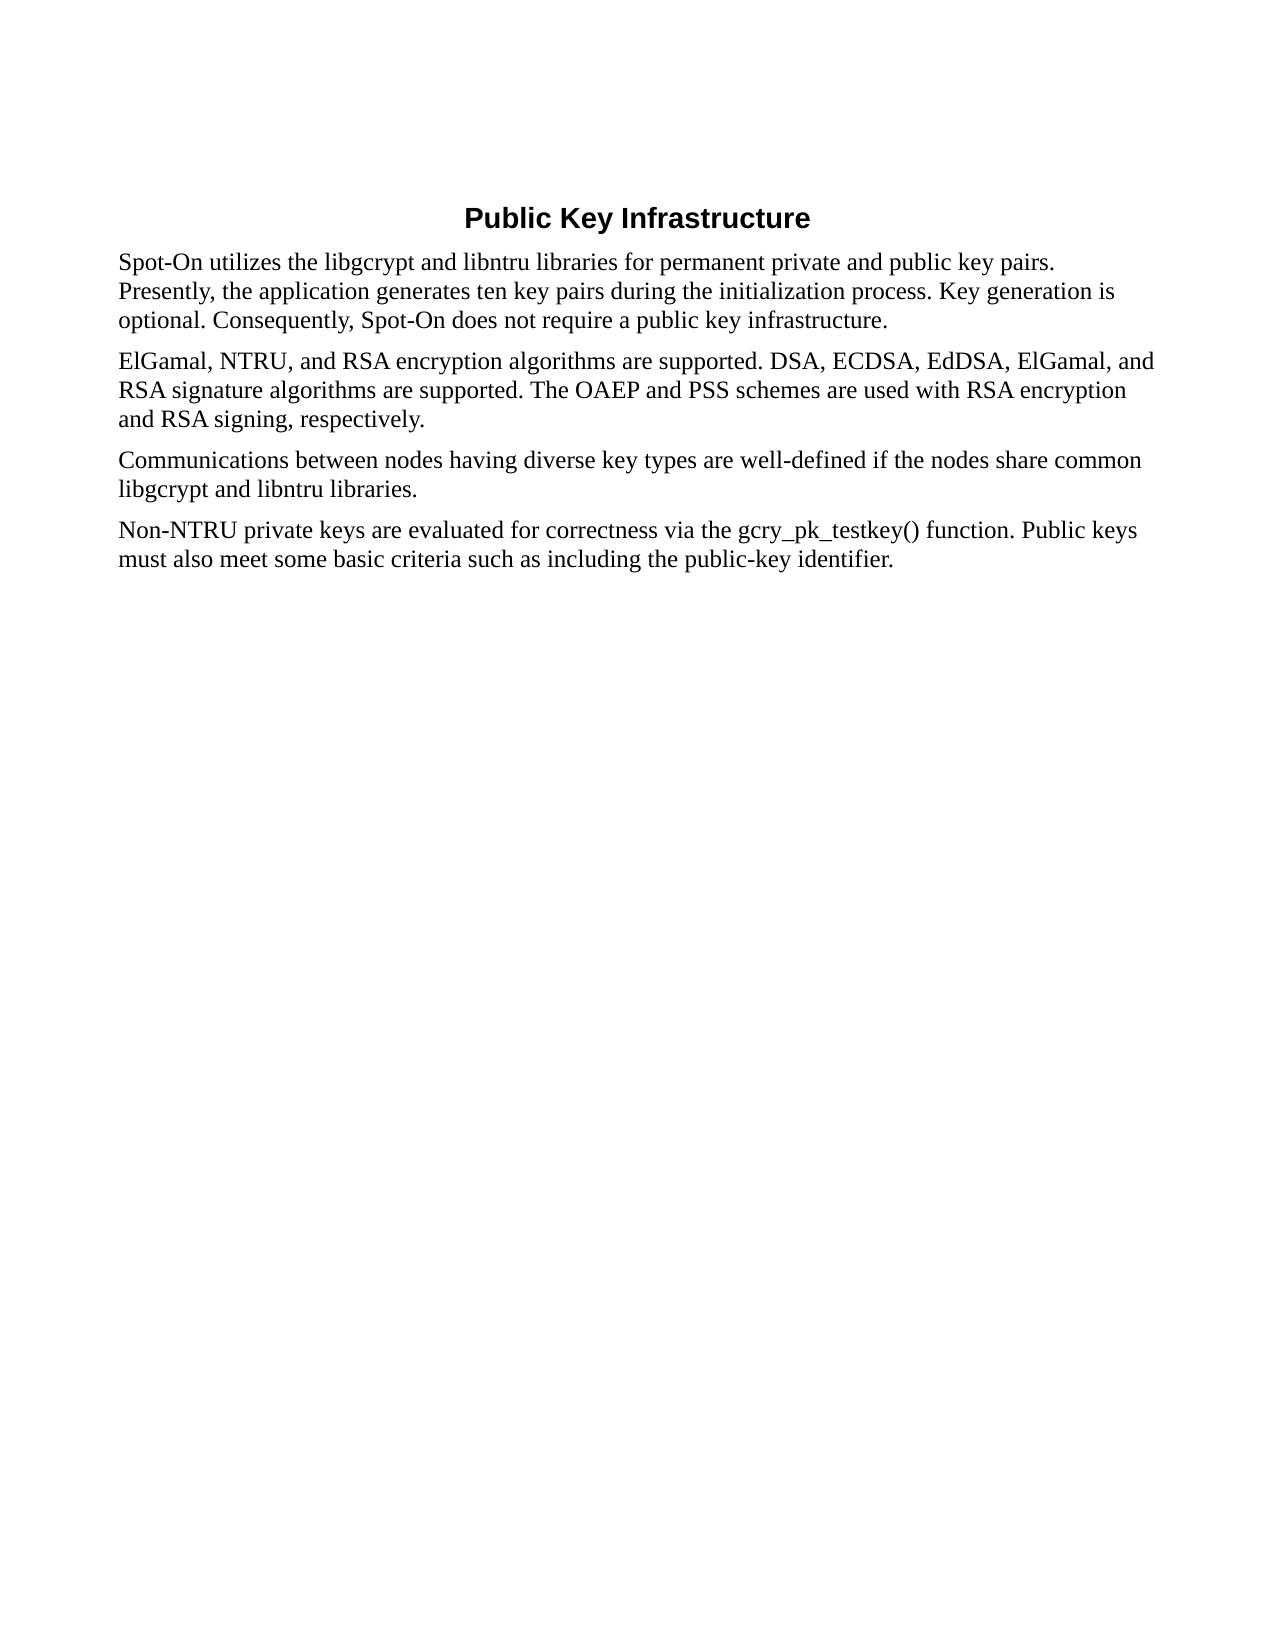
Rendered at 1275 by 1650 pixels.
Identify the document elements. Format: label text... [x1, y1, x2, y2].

text Communications between nodes having diverse key types are well-defined if the nodes share common libgcrypt and libntru libraries. [118, 445, 1157, 502]
subtitle Public Key Infrastructure [118, 201, 1157, 235]
text Non-NTRU private keys are evaluated for correctness via the gcry_pk_testkey() function. Public keys must also meet some basic criteria such as including the public-key identifier. [118, 515, 1157, 572]
text ElGamal, NTRU, and RSA encryption algorithms are supported. DSA, ECDSA, EdDSA, ElGamal, and RSA signature algorithms are supported. The OAEP and PSS schemes are used with RSA encryption and RSA signing, respectively. [118, 346, 1157, 432]
text Spot-On utilizes the libgcrypt and libntru libraries for permanent private and public key pairs. Presently, the application generates ten key pairs during the initialization process. Key generation is optional. Consequently, Spot-On does not require a public key infrastructure. [118, 247, 1157, 334]
